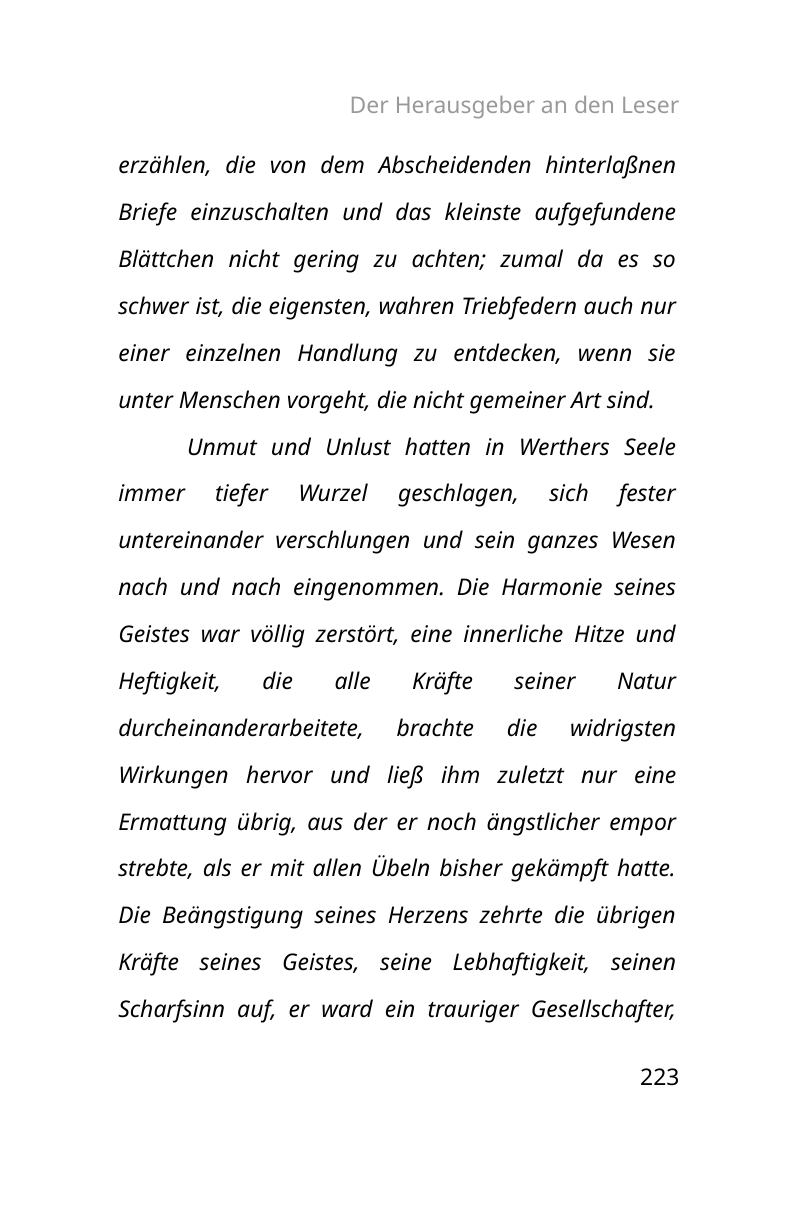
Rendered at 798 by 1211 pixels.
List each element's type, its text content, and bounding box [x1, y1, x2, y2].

text Unmut und Unlust hatten in Werthers Seele immer tiefer Wurzel geschlagen, sich fester untereinander verschlungen und sein ganzes Wesen nach und nach eingenommen. Die Harmonie seines Geistes war völlig zerstört, eine innerliche Hitze und Heftigkeit, die alle Kräfte seiner Natur durcheinanderarbeitete, brachte die widrigsten Wirkungen hervor und ließ ihm zuletzt nur eine Ermattung übrig, aus der er noch ängstlicher empor strebte, als er mit allen Übeln bisher gekämpft hatte. Die Beängstigung seines Herzens zehrte die übrigen Kräfte seines Geistes, seine Lebhaftigkeit, seinen Scharfsinn auf, er ward ein trauriger Gesellschafter, [118, 431, 679, 1024]
text erzählen, die von dem Abscheidenden hinterlaßnen Briefe einzuschalten und das kleinste aufgefundene Blättchen nicht gering zu achten; zumal da es so schwer ist, die eigensten, wahren Triebfedern auch nur einer einzelnen Handlung zu entdecken, wenn sie unter Menschen vorgeht, die nicht gemeiner Art sind. [118, 149, 679, 415]
